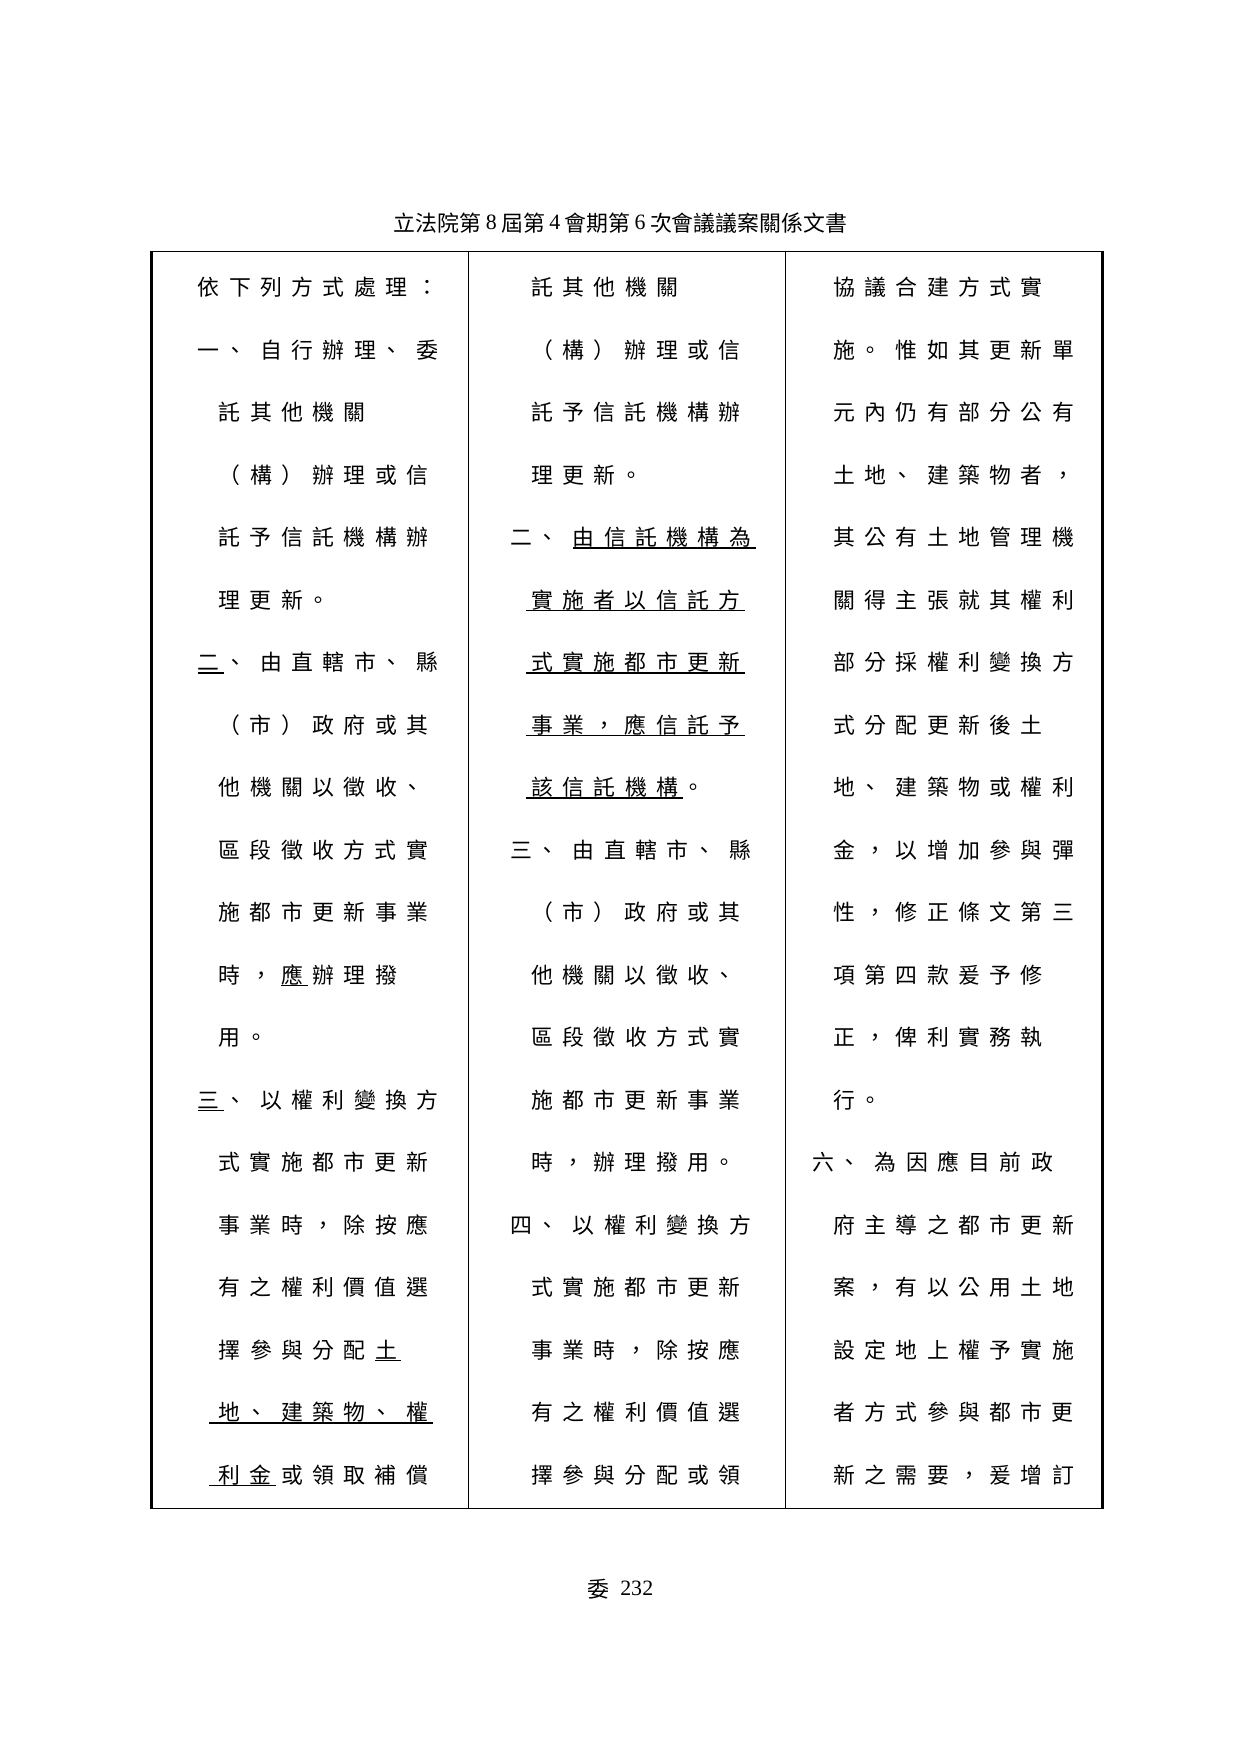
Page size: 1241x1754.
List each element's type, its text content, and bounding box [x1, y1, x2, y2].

table_cell 依下列方式處理： 一、自行辦理、委託其他機關（構）辦理或信託予信託機構辦理更新。 二、由直轄市、縣（市）政府或其他機關以徵收、區段徵收方式實施都市更新事業時，應辦理撥用。 三、以權利變換方式實施都市更新事業時，除按應有之權利價值選擇參與分配土地、建築物、權利金或領取補償 [153, 252, 468, 1508]
table_cell 託其他機關（構）辦理或信託予信託機構辦理更新。 二、由信託機構為實施者以信託方式實施都市更新事業，應信託予該信託機構。 三、由直轄市、縣（市）政府或其他機關以徵收、區段徵收方式實施都市更新事業時，辦理撥用。 四、以權利變換方式實施都市更新事業時，除按應有之權利價值選擇參與分配或領 [469, 252, 785, 1508]
table_cell 協議合建方式實施。惟如其更新單元內仍有部分公有土地、建築物者，其公有土地管理機關得主張就其權利部分採權利變換方式分配更新後土地、建築物或權利金，以增加參與彈性，修正條文第三項第四款爰予修正，俾利實務執行。 六、為因應目前政府主導之都市更新案，有以公用土地設定地上權予實施者方式參與都市更新之需要，爰增訂 [786, 252, 1101, 1508]
